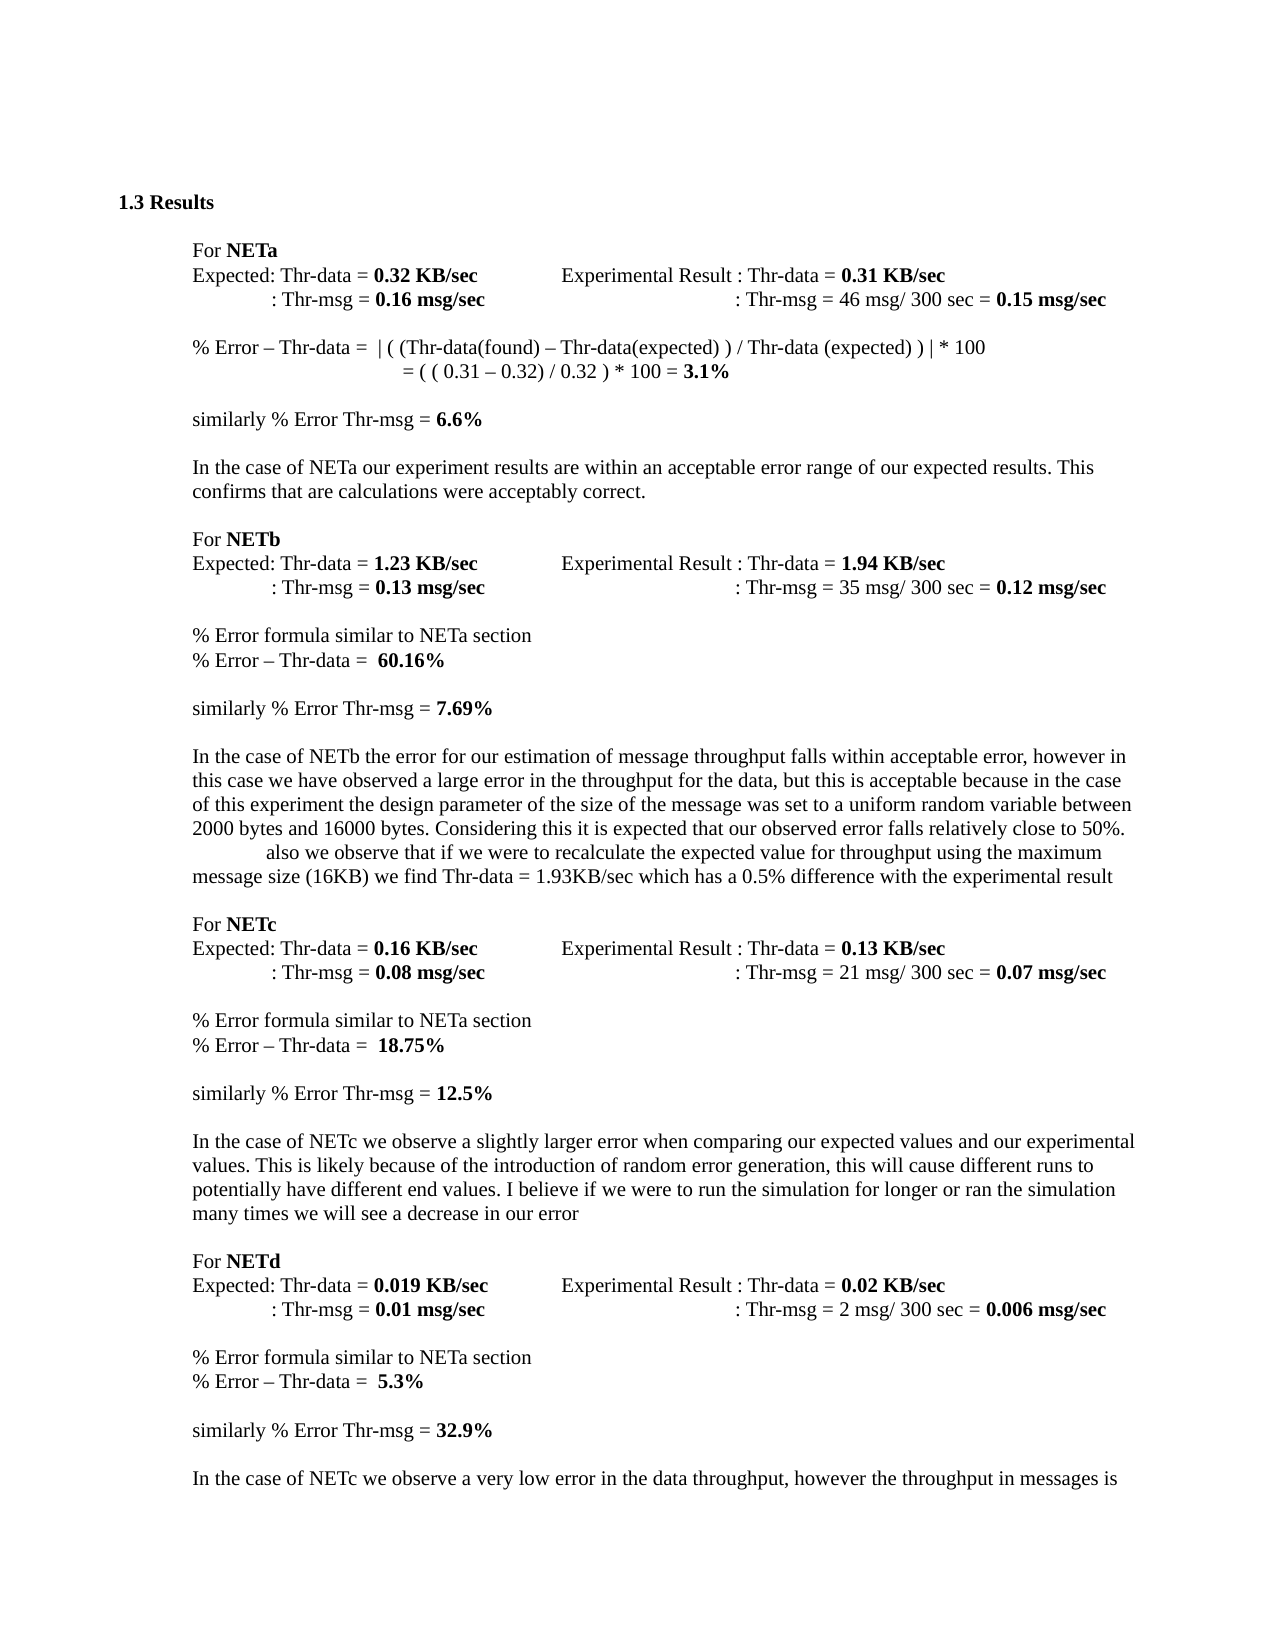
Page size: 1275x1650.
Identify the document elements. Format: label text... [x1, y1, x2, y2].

text In the case of NETb the error for our estimation of message throughput falls within acceptable error, however in [118, 744, 1157, 768]
text : Thr-msg = 0.13 msg/sec : Thr-msg = 35 msg/ 300 sec = 0.12 msg/sec [118, 575, 1157, 599]
text : Thr-msg = 0.08 msg/sec : Thr-msg = 21 msg/ 300 sec = 0.07 msg/sec [118, 960, 1157, 984]
text values. This is likely because of the introduction of random error generation, this will cause different runs to [118, 1153, 1157, 1177]
text 1.3 Results [118, 190, 1157, 214]
text similarly % Error Thr-msg = 6.6% [118, 407, 1157, 431]
text For NETc [118, 912, 1157, 936]
text % Error – Thr-data = | ( (Thr-data(found) – Thr-data(expected) ) / Thr-data (expected) ) | * 100 [118, 335, 1157, 359]
text many times we will see a decrease in our error [118, 1201, 1157, 1225]
text In the case of NETc we observe a slightly larger error when comparing our expected values and our experimental [118, 1129, 1157, 1153]
text this case we have observed a large error in the throughput for the data, but this is acceptable because in the case [118, 768, 1157, 792]
text % Error – Thr-data = 5.3% [118, 1369, 1157, 1393]
text Expected: Thr-data = 0.019 KB/sec Experimental Result : Thr-data = 0.02 KB/sec [118, 1273, 1157, 1297]
text % Error formula similar to NETa section [118, 623, 1157, 647]
text % Error formula similar to NETa section [118, 1008, 1157, 1032]
text Expected: Thr-data = 1.23 KB/sec Experimental Result : Thr-data = 1.94 KB/sec [118, 551, 1157, 575]
text % Error – Thr-data = 60.16% [118, 647, 1157, 672]
text In the case of NETa our experiment results are within an acceptable error range of our expected results. This [118, 455, 1157, 479]
text : Thr-msg = 0.16 msg/sec : Thr-msg = 46 msg/ 300 sec = 0.15 msg/sec [118, 287, 1157, 311]
text For NETa [118, 238, 1157, 262]
text confirms that are calculations were acceptably correct. [118, 479, 1157, 503]
text potentially have different end values. I believe if we were to run the simulation for longer or ran the simulation [118, 1177, 1157, 1201]
text In the case of NETc we observe a very low error in the data throughput, however the throughput in messages is [118, 1466, 1157, 1490]
text of this experiment the design parameter of the size of the message was set to a uniform random variable between 2000 bytes and 16000 bytes. Considering this it is expected that our observed error falls relatively close to 50%. [118, 792, 1157, 840]
text similarly % Error Thr-msg = 7.69% [118, 696, 1157, 720]
text For NETb [118, 527, 1157, 551]
text Expected: Thr-data = 0.32 KB/sec Experimental Result : Thr-data = 0.31 KB/sec [118, 262, 1157, 287]
text Expected: Thr-data = 0.16 KB/sec Experimental Result : Thr-data = 0.13 KB/sec [118, 936, 1157, 960]
text = ( ( 0.31 – 0.32) / 0.32 ) * 100 = 3.1% [118, 359, 1157, 383]
text For NETd [118, 1249, 1157, 1273]
text similarly % Error Thr-msg = 12.5% [118, 1081, 1157, 1105]
text % Error formula similar to NETa section [118, 1345, 1157, 1369]
text % Error – Thr-data = 18.75% [118, 1032, 1157, 1057]
text similarly % Error Thr-msg = 32.9% [118, 1417, 1157, 1442]
text also we observe that if we were to recalculate the expected value for throughput using the maximum message size (16KB) we find Thr-data = 1.93KB/sec which has a 0.5% difference with the experimental result [118, 840, 1157, 888]
text : Thr-msg = 0.01 msg/sec : Thr-msg = 2 msg/ 300 sec = 0.006 msg/sec [118, 1297, 1157, 1321]
